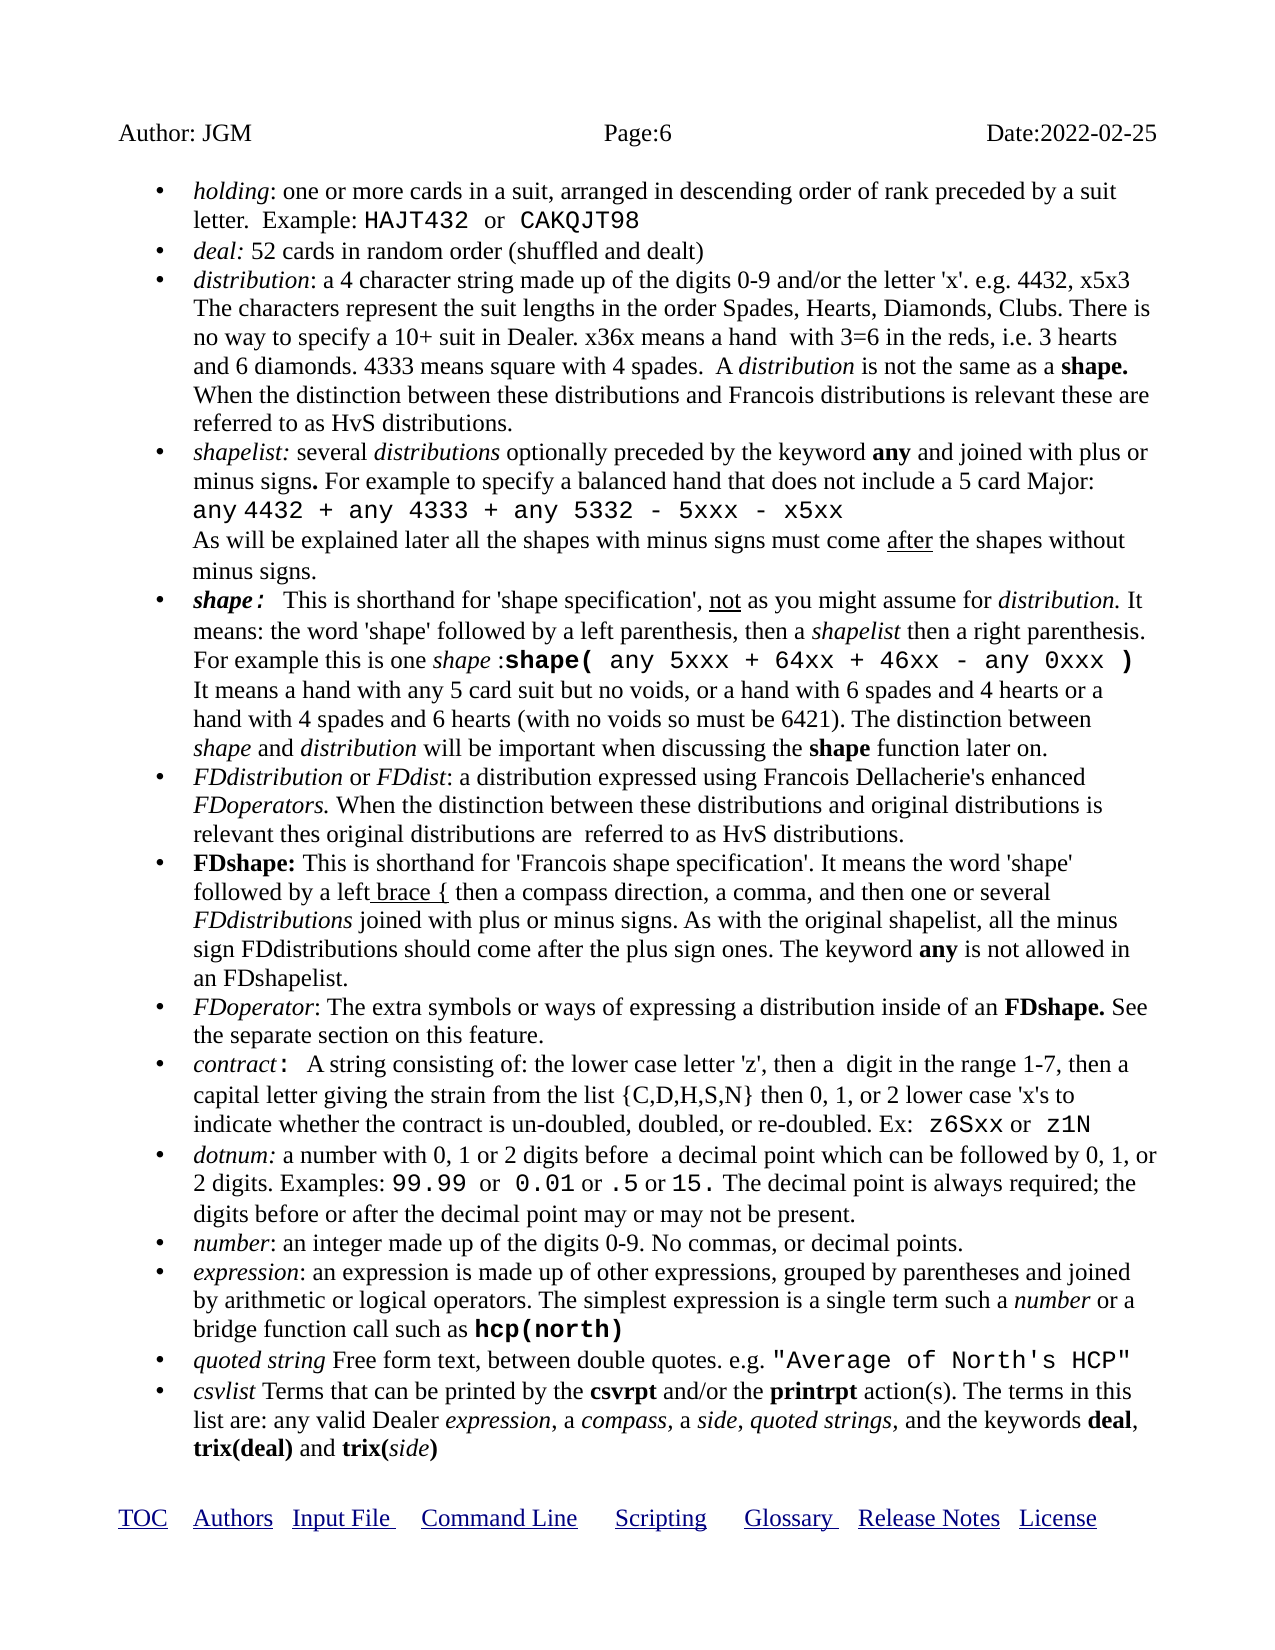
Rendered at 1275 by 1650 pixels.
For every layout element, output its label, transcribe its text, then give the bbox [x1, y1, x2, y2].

list csvlist Terms that can be printed by the csvrpt and/or the printrpt action(s). The terms in this list are: any valid Dealer expression, a compass, a side, quoted strings, and the keywords deal, trix(deal) and trix(side) [156, 1376, 1157, 1462]
text minus signs. [192, 556, 1157, 585]
list deal: 52 cards in random order (shuffled and dealt) [156, 236, 1157, 265]
list expression: an expression is made up of other expressions, grouped by parentheses and joined by arithmetic or logical operators. The simplest expression is a single term such a number or a bridge function call such as hcp(north) [156, 1257, 1157, 1345]
list quoted string Free form text, between double quotes. e.g. "Average of North's HCP" [156, 1345, 1157, 1376]
list FDdistribution or FDdist: a distribution expressed using Francois Dellacherie's enhanced FDoperators. When the distinction between these distributions and original distributions is relevant thes original distributions are referred to as HvS distributions. [156, 762, 1157, 848]
text any 4432 + any 4333 + any 5332 - 5xxx - x5xx [118, 495, 1157, 526]
list FDoperator: The extra symbols or ways of expressing a distribution inside of an FDshape. See the separate section on this feature. [156, 992, 1157, 1049]
list number: an integer made up of the digits 0-9. No commas, or decimal points. [156, 1228, 1157, 1257]
list shape: This is shorthand for 'shape specification', not as you might assume for distribution. It means: the word 'shape' followed by a left parenthesis, then a shapelist then a right parenthesis. For example this is one shape :shape( any 5xxx + 64xx + 46xx - any 0xxx ) It means a hand with any 5 card suit but no voids, or a hand with 6 spades and 4 hearts or a hand with 4 spades and 6 hearts (with no voids so must be 6421). The distinction between shape and distribution will be important when discussing the shape function later on. [156, 585, 1157, 762]
list shapelist: several distributions optionally preceded by the keyword any and joined with plus or minus signs. For example to specify a balanced hand that does not include a 5 card Major: [156, 437, 1157, 495]
list distribution: a 4 character string made up of the digits 0-9 and/or the letter 'x'. e.g. 4432, x5x3 The characters represent the suit lengths in the order Spades, Hearts, Diamonds, Clubs. There is no way to specify a 10+ suit in Dealer. x36x means a hand with 3=6 in the reds, i.e. 3 hearts and 6 diamonds. 4333 means square with 4 spades. A distribution is not the same as a shape. When the distinction between these distributions and Francois distributions is relevant these are referred to as HvS distributions. [156, 265, 1157, 437]
list dotnum: a number with 0, 1 or 2 digits before a decimal point which can be followed by 0, 1, or 2 digits. Examples: 99.99 or 0.01 or .5 or 15. The decimal point is always required; the digits before or after the decimal point may or may not be present. [156, 1140, 1157, 1228]
list holding: one or more cards in a suit, arranged in descending order of rank preceded by a suit letter. Example: HAJT432 or CAKQJT98 [156, 176, 1157, 236]
text As will be explained later all the shapes with minus signs must come after the shapes without [118, 526, 1157, 556]
list contract: A string consisting of: the lower case letter 'z', then a digit in the range 1-7, then a capital letter giving the strain from the list {C,D,H,S,N} then 0, 1, or 2 lower case 'x's to indicate whether the contract is un-doubled, doubled, or re-doubled. Ex: z6Sxx or z1N [156, 1049, 1157, 1140]
list FDshape: This is shorthand for 'Francois shape specification'. It means the word 'shape' followed by a left brace { then a compass direction, a comma, and then one or several FDdistributions joined with plus or minus signs. As with the original shapelist, all the minus sign FDdistributions should come after the plus sign ones. The keyword any is not allowed in an FDshapelist. [156, 848, 1157, 992]
